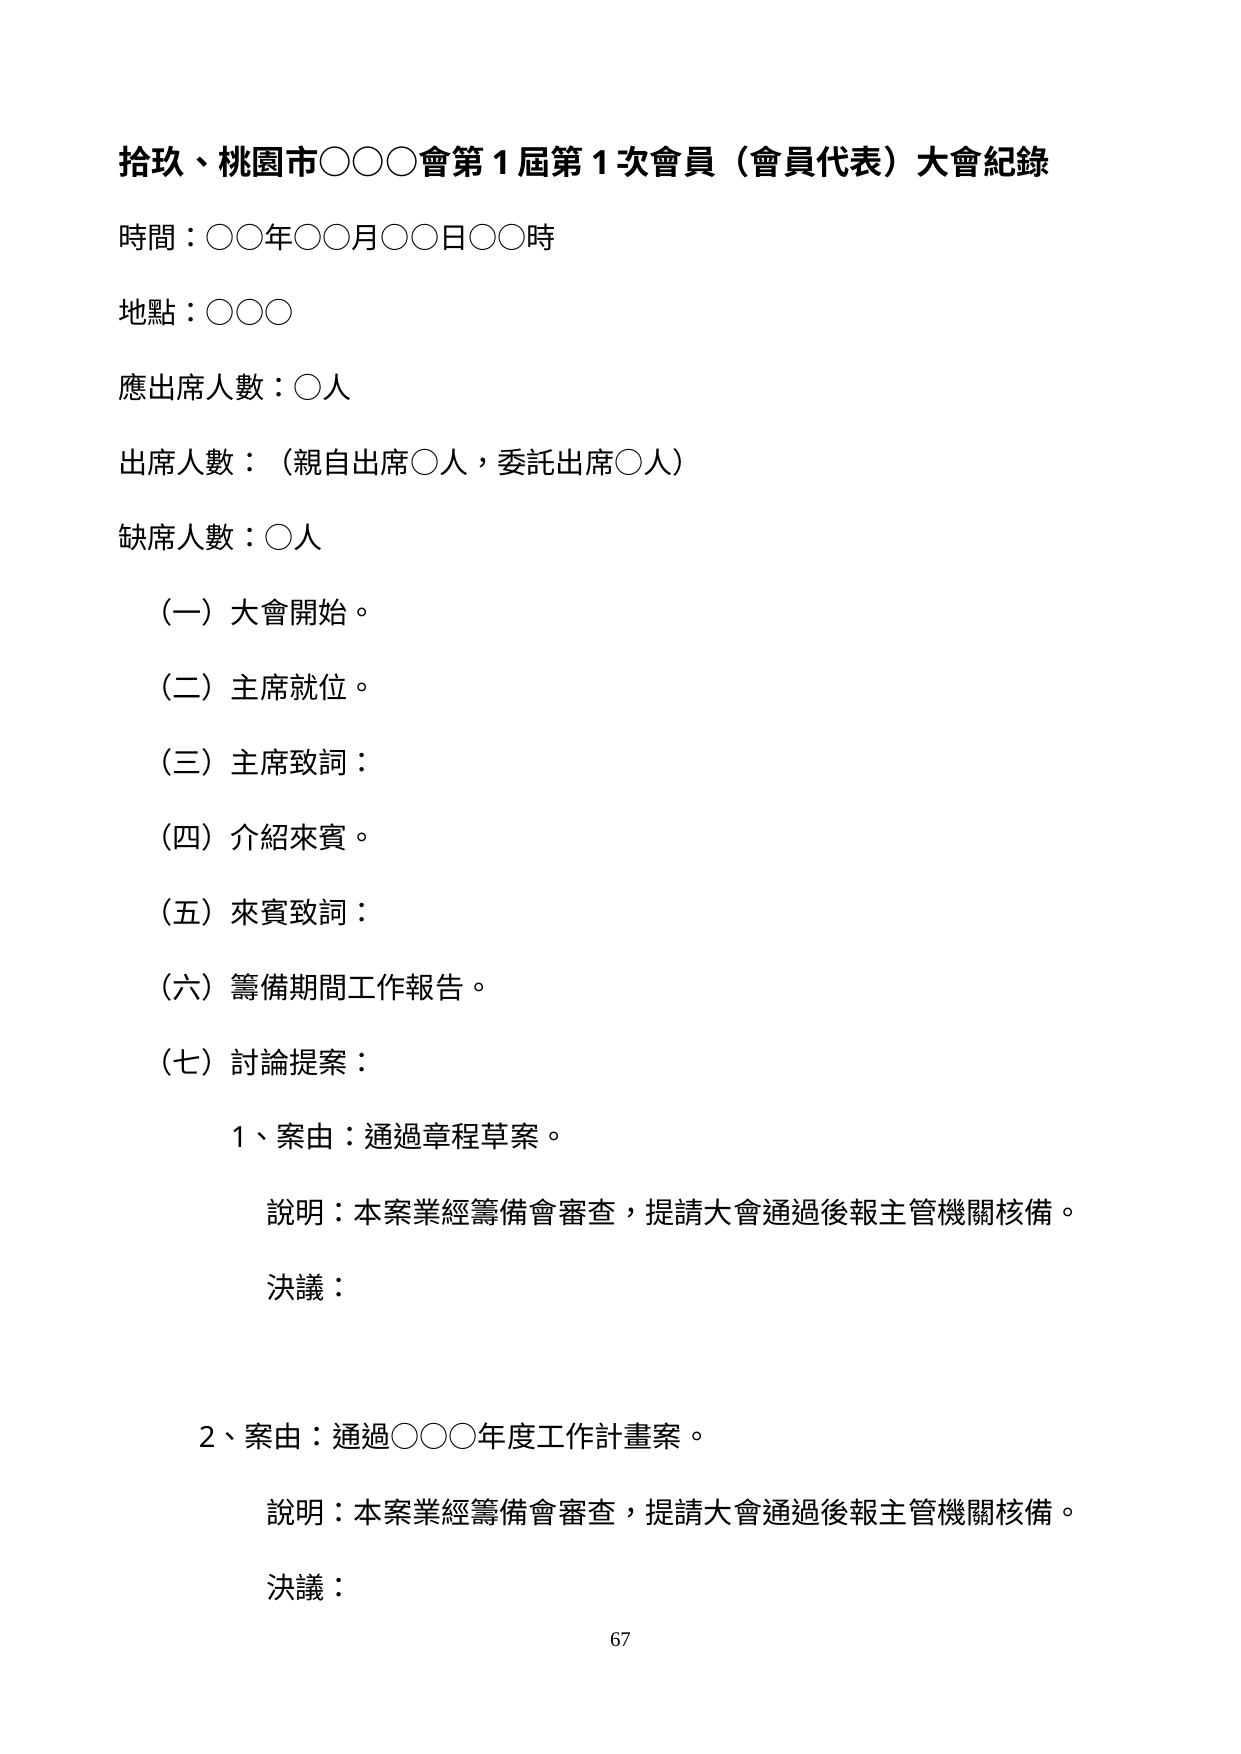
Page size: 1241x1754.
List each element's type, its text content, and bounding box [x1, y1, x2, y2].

text 1、案由：通過章程草案。 [143, 1098, 1122, 1173]
text （六）籌備期間工作報告。 [143, 948, 1122, 1023]
text （四）介紹來賓。 [143, 798, 1122, 873]
text 說明：本案業經籌備會審查，提請大會通過後報主管機關核備。 [143, 1473, 1122, 1548]
text 決議： [143, 1548, 1122, 1623]
text （五）來賓致詞： [143, 873, 1122, 948]
text 時間：○○年○○月○○日○○時 [118, 198, 1122, 273]
text 說明：本案業經籌備會審查，提請大會通過後報主管機關核備。 [143, 1173, 1122, 1248]
text （七）討論提案： [143, 1023, 1122, 1098]
text 地點：○○○ [118, 273, 1122, 348]
text 出席人數：（親自出席○人，委託出席○人） [118, 423, 1122, 498]
text 拾玖、桃園市○○○會第1屆第1次會員（會員代表）大會紀錄 [118, 123, 1122, 198]
text （一）大會開始。 [143, 573, 1122, 648]
text 決議： [143, 1248, 1122, 1323]
text （三）主席致詞： [143, 723, 1122, 798]
text 2、案由：通過○○○年度工作計畫案。 [143, 1398, 1122, 1473]
text 應出席人數：○人 [118, 348, 1122, 423]
text （二）主席就位。 [143, 648, 1122, 723]
text 缺席人數：○人 [118, 498, 1122, 573]
